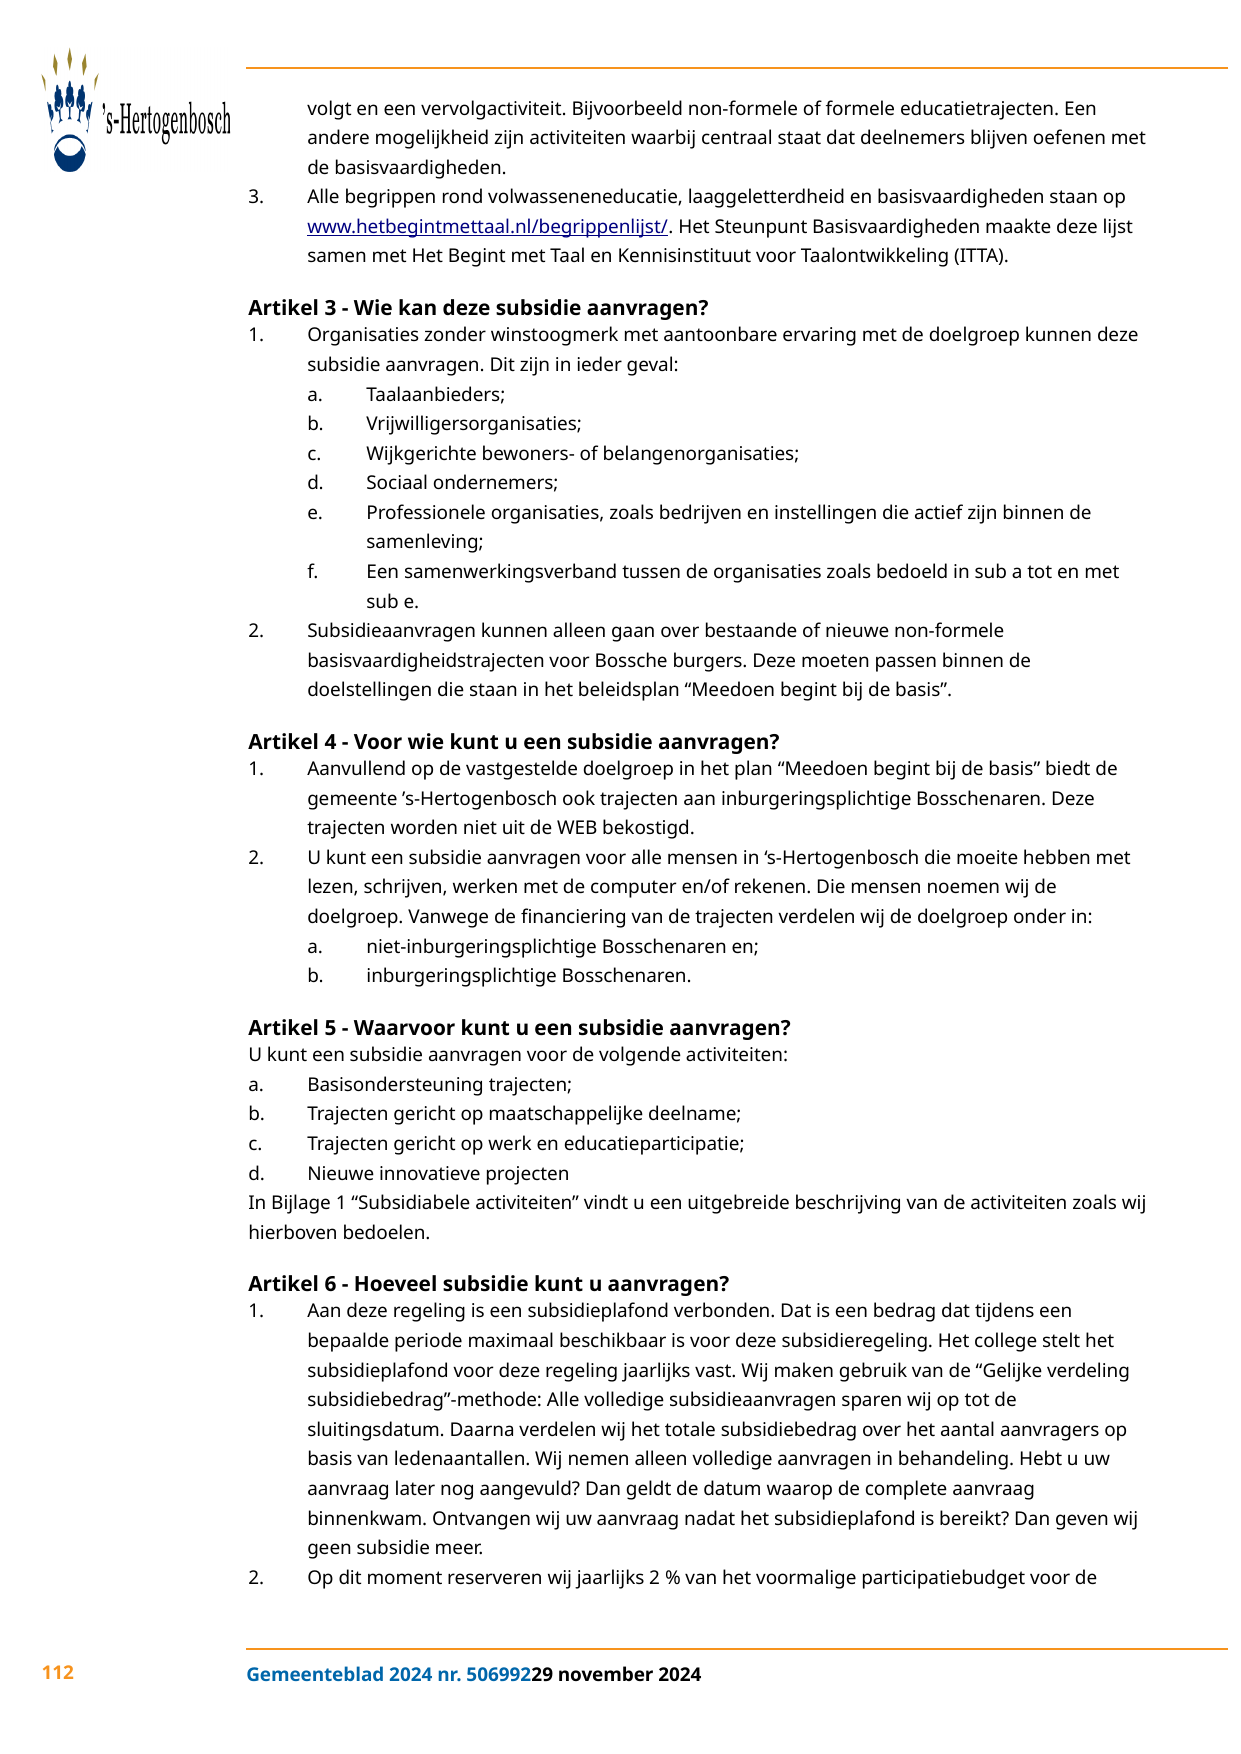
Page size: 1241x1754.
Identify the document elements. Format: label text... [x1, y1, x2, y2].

list Een samenwerkingsverband tussen de organisaties zoals bedoeld in sub a tot en met sub e. [307, 558, 1152, 613]
list Sociaal ondernemers; [307, 469, 1152, 495]
text Artikel 4 - Voor wie kunt u een subsidie aanvragen? [248, 727, 1152, 755]
list Trajecten gericht op werk en educatieparticipatie; [248, 1130, 1152, 1156]
picture [41, 47, 231, 172]
text Artikel 3 - Wie kan deze subsidie aanvragen? [248, 293, 1152, 322]
list Vrijwilligersorganisaties; [307, 410, 1152, 436]
list Basisondersteuning trajecten; [248, 1071, 1152, 1097]
list U kunt een subsidie aanvragen voor alle mensen in ‘s-Hertogenbosch die moeite hebben met lezen, schrijven, werken met de computer en/of rekenen. Die mensen noemen wij de doelgroep. Vanwege de financiering van de trajecten verdelen wij de doelgroep onder in: [248, 844, 1152, 929]
list Nieuwe innovatieve projecten [248, 1160, 1152, 1185]
text U kunt een subsidie aanvragen voor de volgende activiteiten: [248, 1041, 1152, 1067]
text Artikel 5 - Waarvoor kunt u een subsidie aanvragen? [248, 1013, 1152, 1041]
list Alle begrippen rond volwasseneneducatie, laaggeletterdheid en basisvaardigheden staan op www.hetbegintmettaal.nl/begrippenlijst/. Het Steunpunt Basisvaardigheden maakte deze lijst samen met Het Begint met Taal en Kennisinstituut voor Taalontwikkeling (ITTA). [248, 183, 1152, 268]
list Taalaanbieders; [307, 381, 1152, 406]
list Professionele organisaties, zoals bedrijven en instellingen die actief zijn binnen de samenleving; [307, 499, 1152, 554]
text Artikel 6 - Hoeveel subsidie kunt u aanvragen? [248, 1269, 1152, 1298]
list inburgeringsplichtige Bosschenaren. [307, 962, 1152, 988]
list Organisaties zonder winstoogmerk met aantoonbare ervaring met de doelgroep kunnen deze subsidie aanvragen. Dit zijn in ieder geval: [248, 322, 1152, 377]
text In Bijlage 1 “Subsidiabele activiteiten” vindt u een uitgebreide beschrijving van de activiteiten zoals wij hierboven bedoelen. [248, 1189, 1152, 1244]
list Aan deze regeling is een subsidieplafond verbonden. Dat is een bedrag dat tijdens een bepaalde periode maximaal beschikbaar is voor deze subsidieregeling. Het college stelt het subsidieplafond voor deze regeling jaarlijks vast. Wij maken gebruik van de “Gelijke verdeling subsidiebedrag”-methode: Alle volledige subsidieaanvragen sparen wij op tot de sluitingsdatum. Daarna verdelen wij het totale subsidiebedrag over het aantal aanvragers op basis van ledenaantallen. Wij nemen alleen volledige aanvragen in behandeling. Hebt u uw aanvraag later nog aangevuld? Dan geldt de datum waarop de complete aanvraag binnenkwam. Ontvangen wij uw aanvraag nadat het subsidieplafond is bereikt? Dan geven wij geen subsidie meer. [248, 1298, 1152, 1560]
list niet-inburgeringsplichtige Bosschenaren en; [307, 933, 1152, 959]
list Op dit moment reserveren wij jaarlijks 2 % van het voormalige participatiebudget voor de [248, 1564, 1152, 1590]
list volgt en een vervolgactiviteit. Bijvoorbeeld non-formele of formele educatietrajecten. Een andere mogelijkheid zijn activiteiten waarbij centraal staat dat deelnemers blijven oefenen met de basisvaardigheden. [248, 95, 1152, 180]
list Wijkgerichte bewoners- of belangenorganisaties; [307, 440, 1152, 466]
list Aanvullend op de vastgestelde doelgroep in het plan “Meedoen begint bij de basis” biedt de gemeente ’s-Hertogenbosch ook trajecten aan inburgeringsplichtige Bosschenaren. Deze trajecten worden niet uit de WEB bekostigd. [248, 755, 1152, 840]
list Subsidieaanvragen kunnen alleen gaan over bestaande of nieuwe non-formele basisvaardigheidstrajecten voor Bossche burgers. Deze moeten passen binnen de doelstellingen die staan in het beleidsplan “Meedoen begint bij de basis”. [248, 617, 1152, 702]
list Trajecten gericht op maatschappelijke deelname; [248, 1101, 1152, 1126]
